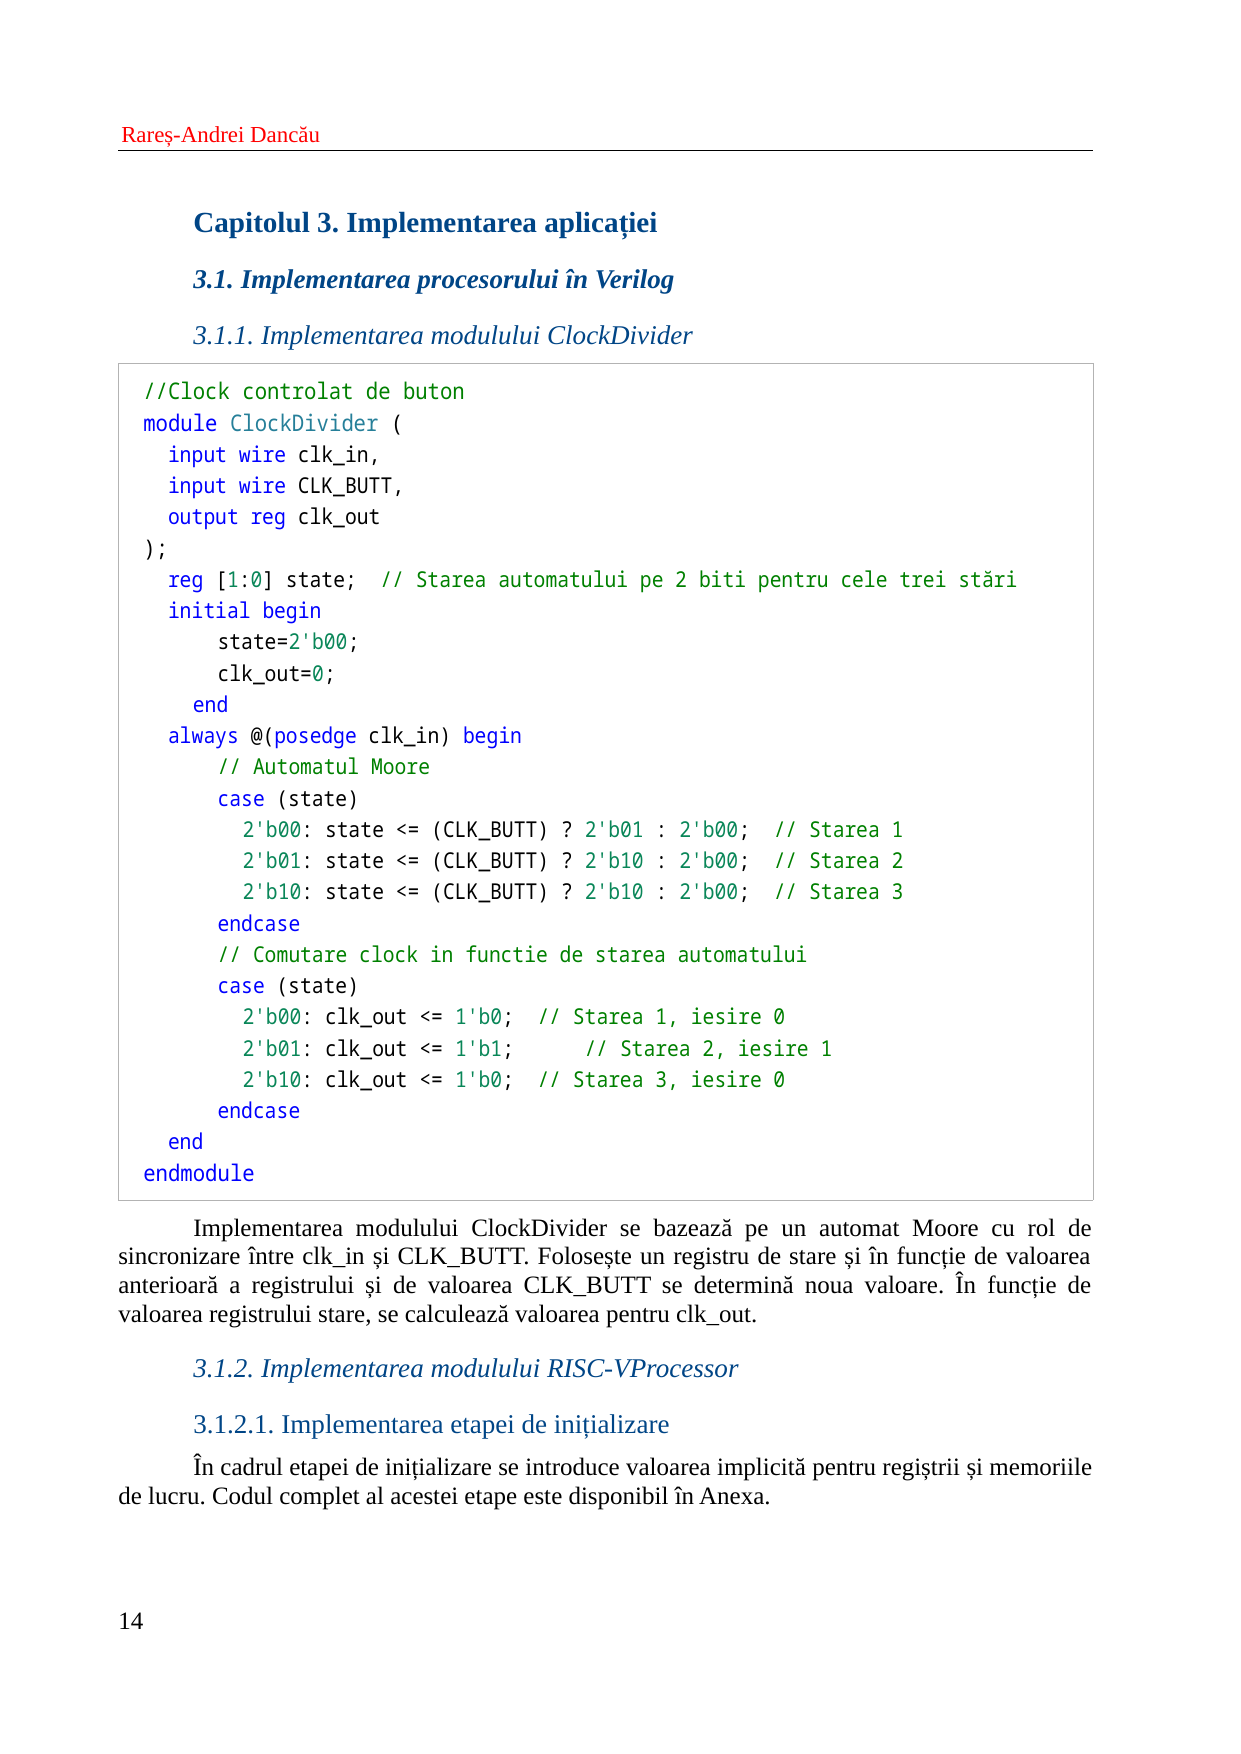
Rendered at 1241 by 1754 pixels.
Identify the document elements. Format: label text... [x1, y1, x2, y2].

text //Clock controlat de buton [119, 364, 1093, 394]
text 2'b00: state <= (CLK_BUTT) ? 2'b01 : 2'b00; // Starea 1 [119, 800, 1093, 832]
subtitle Implementarea procesorului în Verilog [193, 263, 1093, 294]
text module ClockDivider ( [119, 394, 1093, 425]
text ); [119, 519, 1093, 550]
text output reg clk_out [119, 488, 1093, 519]
text 2'b10: state <= (CLK_BUTT) ? 2'b10 : 2'b00; // Starea 3 [119, 863, 1093, 894]
text state=2'b00; [119, 613, 1093, 644]
text endcase [119, 894, 1093, 925]
text end [119, 1113, 1093, 1144]
text reg [1:0] state; // Starea automatului pe 2 biti pentru cele trei stări [119, 550, 1093, 582]
text case (state) [119, 769, 1093, 800]
text 2'b00: clk_out <= 1'b0; // Starea 1, iesire 0 [119, 988, 1093, 1019]
text endmodule [119, 1144, 1093, 1200]
text // Automatul Moore [119, 738, 1093, 769]
text input wire CLK_BUTT, [119, 457, 1093, 488]
subtitle Implementarea modulului RISC-VProcessor [193, 1352, 1093, 1384]
text 2'b01: clk_out <= 1'b1; // Starea 2, iesire 1 [119, 1019, 1093, 1050]
text input wire clk_in, [119, 425, 1093, 457]
text endcase [119, 1082, 1093, 1113]
text end [119, 675, 1093, 707]
subtitle Implementarea modulului ClockDivider [193, 319, 1093, 350]
text clk_out=0; [119, 644, 1093, 675]
text always @(posedge clk_in) begin [119, 707, 1093, 738]
text Implementarea modulului ClockDivider se bazează pe un automat Moore cu rol de sincronizare între clk_in și CLK_BUTT. Folosește un registru de stare și în funcție de valoarea anterioară a registrului și de valoarea CLK_BUTT se determină noua valoare. În funcție de valoarea registrului stare, se calculează valoarea pentru clk_out. [118, 1213, 1093, 1328]
text 2'b10: clk_out <= 1'b0; // Starea 3, iesire 0 [119, 1050, 1093, 1082]
text În cadrul etapei de inițializare se introduce valoarea implicită pentru regiștrii și memoriile de lucru. Codul complet al acestei etape este disponibil în Anexa. [118, 1452, 1093, 1509]
subtitle Implementarea etapei de inițializare [193, 1408, 1093, 1439]
text case (state) [119, 957, 1093, 988]
text 2'b01: state <= (CLK_BUTT) ? 2'b10 : 2'b00; // Starea 2 [119, 832, 1093, 863]
subtitle Implementarea aplicației [118, 205, 1093, 238]
text initial begin [119, 582, 1093, 613]
text // Comutare clock in functie de starea automatului [119, 925, 1093, 957]
